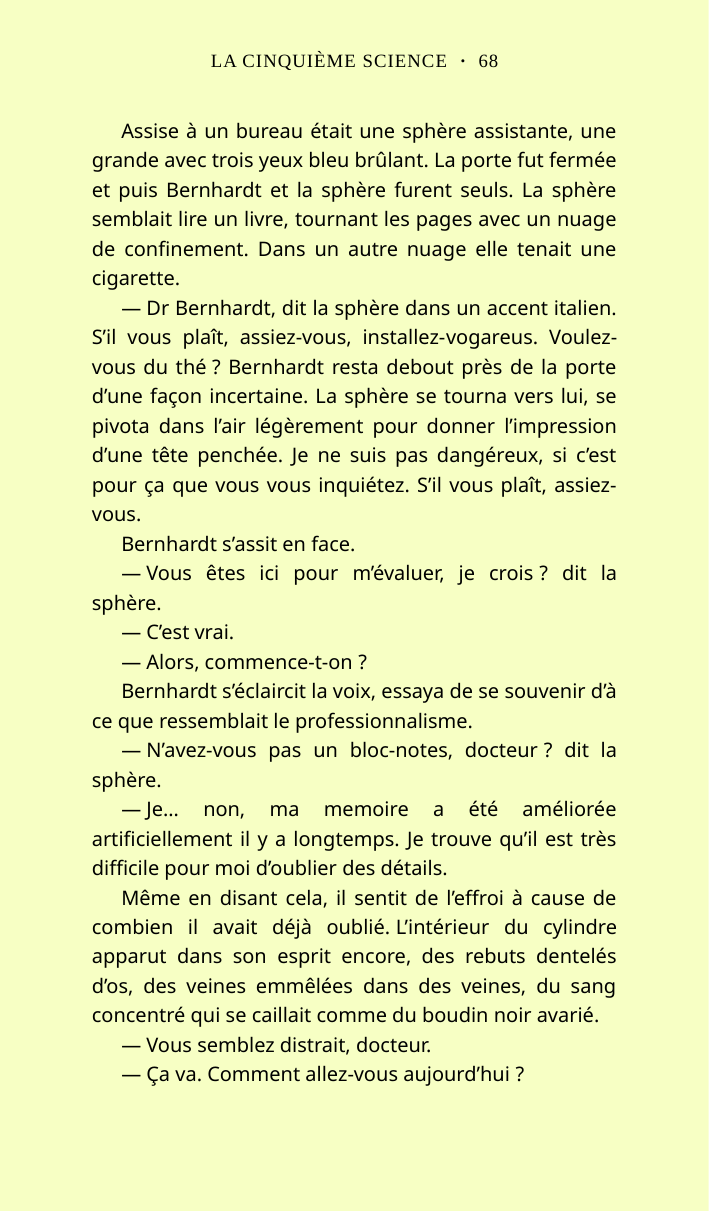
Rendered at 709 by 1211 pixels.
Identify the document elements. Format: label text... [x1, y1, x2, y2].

text Assise à un bureau était une sphère assistante, une grande avec trois yeux bleu brûlant. La porte fut fermée et puis Bernhardt et la sphère furent seuls. La sphère semblait lire un livre, tournant les pages avec un nuage de confinement. Dans un autre nuage elle tenait une cigarette. [92, 115, 617, 292]
text — Vous semblez distrait, docteur. [92, 1029, 617, 1058]
text — Je… non, ma memoire a été améliorée artificiellement il y a longtemps. Je trouve qu’il est très difficile pour moi d’oublier des détails. [92, 793, 617, 881]
text Bernhardt s’éclaircit la voix, essaya de se souvenir d’à ce que ressemblait le professionnalisme. [92, 675, 617, 734]
text — Dr Bernhardt, dit la sphère dans un accent italien. S’il vous plaît, assiez-vous, installez-vogareus. Voulez-vous du thé ? Bernhardt resta debout près de la porte d’une façon incertaine. La sphère se tourna vers lui, se pivota dans l’air légèrement pour donner l’impression d’une tête penchée. Je ne suis pas dangéreux, si c’est pour ça que vous vous inquiétez. S’il vous plaît, assiez-vous. [92, 292, 617, 528]
text Même en disant cela, il sentit de l’effroi à cause de combien il avait déjà oublié. L’intérieur du cylindre apparut dans son esprit encore, des rebuts dentelés d’os, des veines emmêlées dans des veines, du sang concentré qui se caillait comme du boudin noir avarié. [92, 881, 617, 1029]
text — Vous êtes ici pour m’évaluer, je crois ? dit la sphère. [92, 557, 617, 616]
text Bernhardt s’assit en face. [92, 528, 617, 557]
text — Ça va. Comment allez-vous aujourd’hui ? [92, 1058, 617, 1088]
text — N’avez-vous pas un bloc-notes, docteur ? dit la sphère. [92, 734, 617, 793]
text — Alors, commence-t-on ? [92, 646, 617, 675]
text — C’est vrai. [92, 616, 617, 646]
